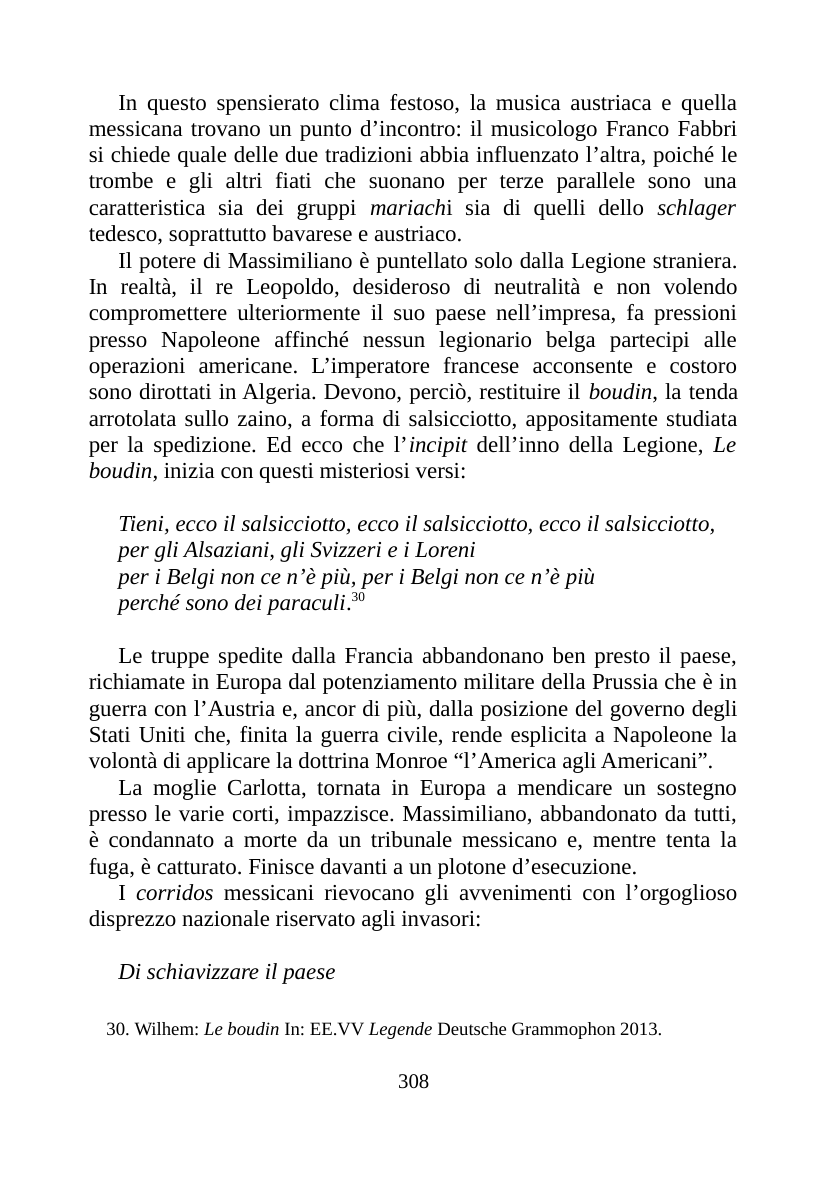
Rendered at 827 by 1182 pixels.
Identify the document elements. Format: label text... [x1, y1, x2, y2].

text per i Belgi non ce n’è più, per i Belgi non ce n’è più [88, 563, 738, 589]
text Le truppe spedite dalla Francia abbandonano ben presto il paese, richiamate in Europa dal potenziamento militare della Prussia che è in guerra con l’Austria e, ancor di più, dalla posizione del governo degli Stati Uniti che, finita la guerra civile, rende esplicita a Napoleone la volontà di applicare la dottrina Monroe “l’America agli Americani”. [88, 642, 738, 774]
text In questo spensierato clima festoso, la musica austriaca e quella messicana trovano un punto d’incontro: il musicologo Franco Fabbri si chiede quale delle due tradizioni abbia influenzato l’altra, poiché le trombe e gli altri fiati che suonano per terze parallele sono una caratteristica sia dei gruppi mariachi sia di quelli dello schlager tedesco, soprattutto bavarese e austriaco. [88, 88, 738, 247]
text Il potere di Massimiliano è puntellato solo dalla Legione straniera. In realtà, il re Leopoldo, desideroso di neutralità e non volendo compromettere ulteriormente il suo paese nell’impresa, fa pressioni presso Napoleone affinché nessun legionario belga partecipi alle operazioni americane. L’imperatore francese acconsente e costoro sono dirottati in Algeria. Devono, perciò, restituire il boudin, la tenda arrotolata sullo zaino, a forma di salsicciotto, appositamente studiata per la spedizione. Ed ecco che l’incipit dell’inno della Legione, Le boudin, inizia con questi misteriosi versi: [88, 247, 738, 484]
text Wilhem: Le boudin In: EE.VV Legende Deutsche Grammophon 2013. [88, 1017, 738, 1039]
text La moglie Carlotta, tornata in Europa a mendicare un sostegno presso le varie corti, impazzisce. Massimiliano, abbandonato da tutti, è condannato a morte da un tribunale messicano e, mentre tenta la fuga, è catturato. Finisce davanti a un plotone d’esecuzione. [88, 774, 738, 879]
text Tieni, ecco il salsicciotto, ecco il salsicciotto, ecco il salsicciotto, [88, 510, 738, 537]
text per gli Alsaziani, gli Svizzeri e i Loreni [88, 537, 738, 563]
text Di schiavizzare il paese [88, 958, 738, 984]
text I corridos messicani rievocano gli avvenimenti con l’orgoglioso disprezzo nazionale riservato agli invasori: [88, 879, 738, 932]
text perché sono dei paraculi. [88, 589, 738, 616]
